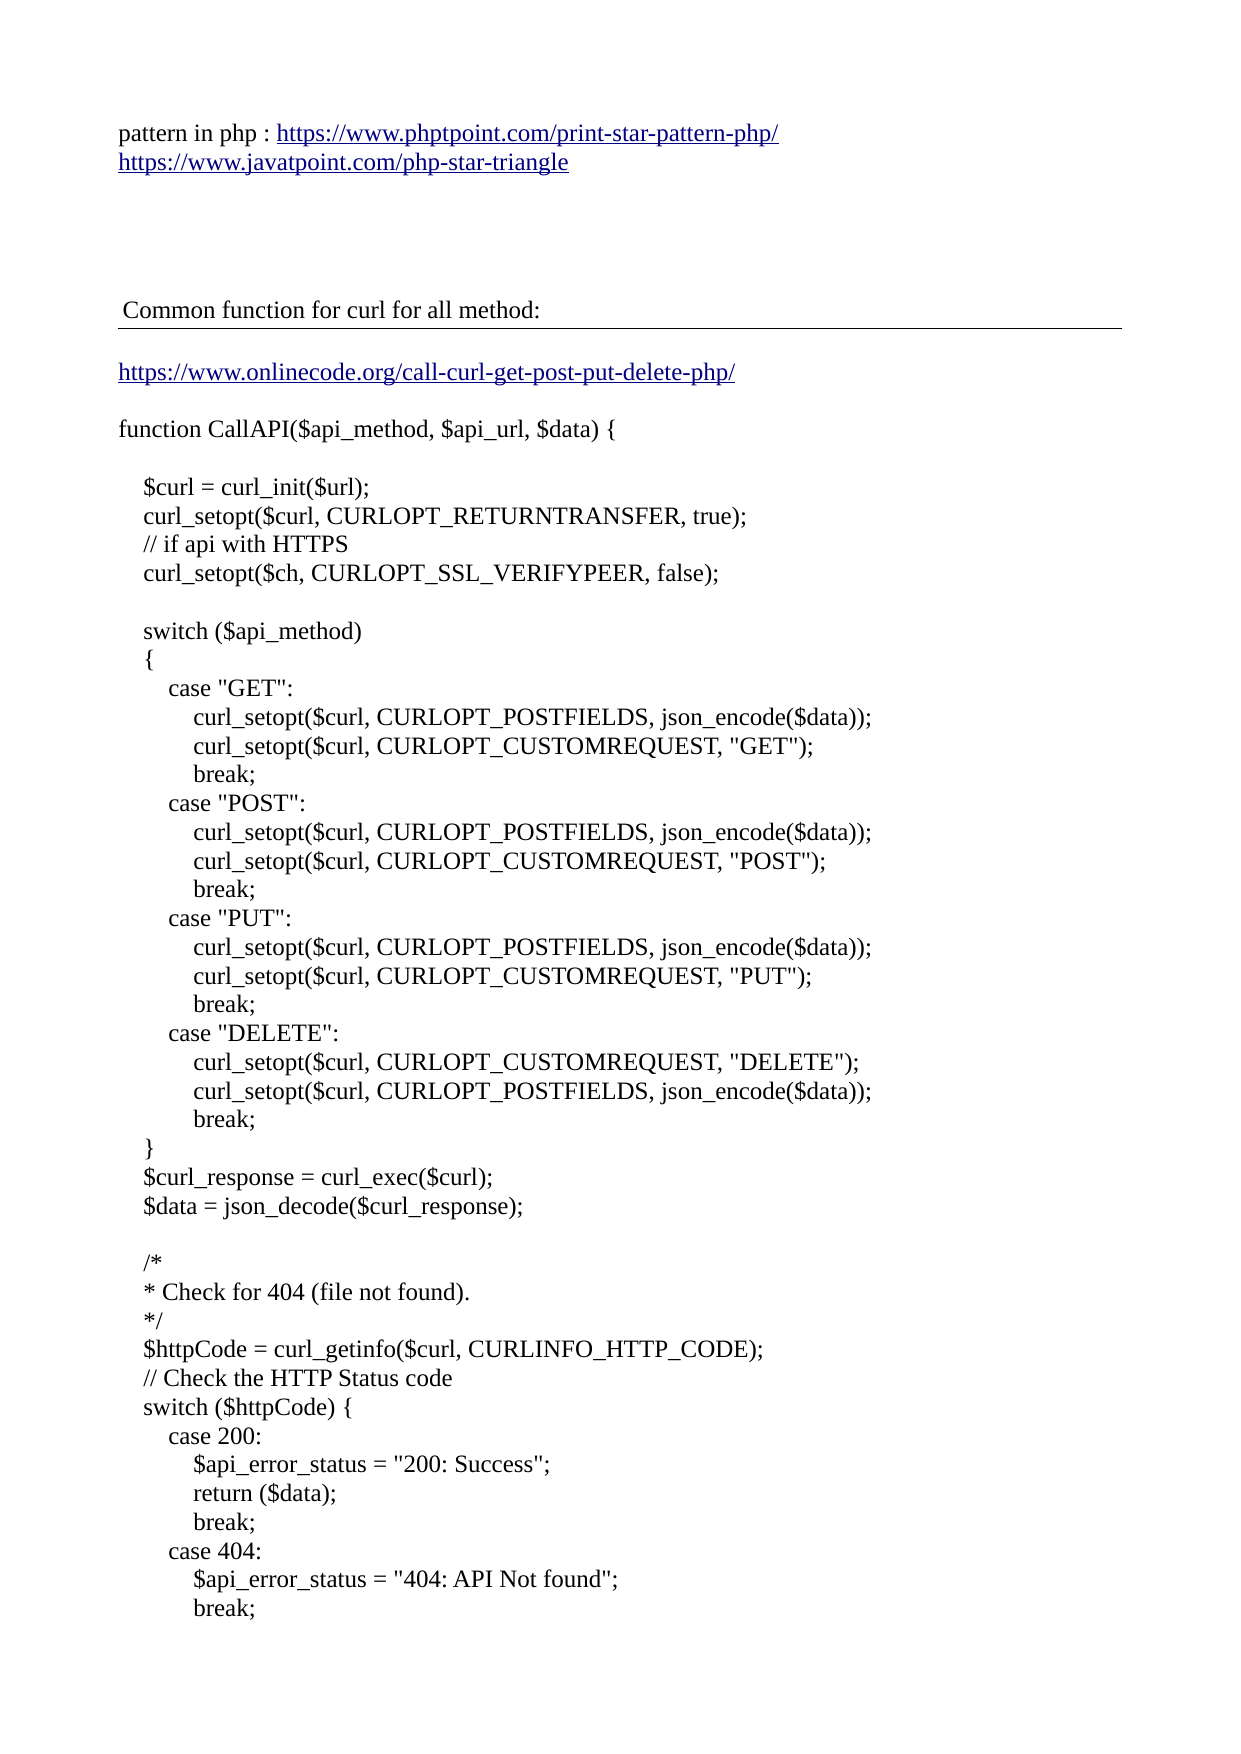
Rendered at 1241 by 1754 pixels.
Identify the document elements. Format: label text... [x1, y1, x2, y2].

text break; [118, 759, 1122, 788]
text $api_error_status = "200: Success"; [118, 1449, 1122, 1478]
text https://www.onlinecode.org/call-curl-get-post-put-delete-php/ [118, 357, 1122, 386]
text } [118, 1133, 1122, 1162]
text // Check the HTTP Status code [118, 1363, 1122, 1392]
text $data = json_decode($curl_response); [118, 1191, 1122, 1219]
text curl_setopt($curl, CURLOPT_CUSTOMREQUEST, "DELETE"); [118, 1047, 1122, 1076]
text $curl = curl_init($url); [118, 472, 1122, 501]
text break; [118, 1507, 1122, 1536]
text $curl_response = curl_exec($curl); [118, 1162, 1122, 1191]
text curl_setopt($curl, CURLOPT_POSTFIELDS, json_encode($data)); [118, 702, 1122, 731]
text curl_setopt($curl, CURLOPT_CUSTOMREQUEST, "PUT"); [118, 961, 1122, 989]
text */ [118, 1306, 1122, 1334]
text case 200: [118, 1421, 1122, 1449]
text switch ($httpCode) { [118, 1392, 1122, 1421]
text case "DELETE": [118, 1018, 1122, 1047]
text curl_setopt($curl, CURLOPT_POSTFIELDS, json_encode($data)); [118, 1076, 1122, 1104]
text function CallAPI($api_method, $api_url, $data) { [118, 414, 1122, 443]
text break; [118, 874, 1122, 903]
text case 404: [118, 1536, 1122, 1564]
text // if api with HTTPS [118, 529, 1122, 558]
text $api_error_status = "404: API Not found"; [118, 1564, 1122, 1593]
text case "PUT": [118, 903, 1122, 932]
text $httpCode = curl_getinfo($curl, CURLINFO_HTTP_CODE); [118, 1334, 1122, 1363]
text curl_setopt($curl, CURLOPT_POSTFIELDS, json_encode($data)); [118, 932, 1122, 961]
text break; [118, 1104, 1122, 1133]
text https://www.javatpoint.com/php-star-triangle [118, 147, 1122, 176]
text break; [118, 1593, 1122, 1622]
text curl_setopt($curl, CURLOPT_CUSTOMREQUEST, "POST"); [118, 846, 1122, 874]
text return ($data); [118, 1478, 1122, 1507]
text pattern in php : https://www.phptpoint.com/print-star-pattern-php/ [118, 118, 1122, 147]
text Common function for curl for all method: [118, 291, 1122, 328]
text curl_setopt($curl, CURLOPT_RETURNTRANSFER, true); [118, 501, 1122, 529]
text * Check for 404 (file not found). [118, 1277, 1122, 1306]
text break; [118, 989, 1122, 1018]
text curl_setopt($curl, CURLOPT_CUSTOMREQUEST, "GET"); [118, 731, 1122, 759]
text case "GET": [118, 673, 1122, 702]
text switch ($api_method) [118, 616, 1122, 644]
text curl_setopt($curl, CURLOPT_POSTFIELDS, json_encode($data)); [118, 817, 1122, 846]
text { [118, 644, 1122, 673]
text case "POST": [118, 788, 1122, 817]
text /* [118, 1248, 1122, 1277]
text curl_setopt($ch, CURLOPT_SSL_VERIFYPEER, false); [118, 558, 1122, 587]
